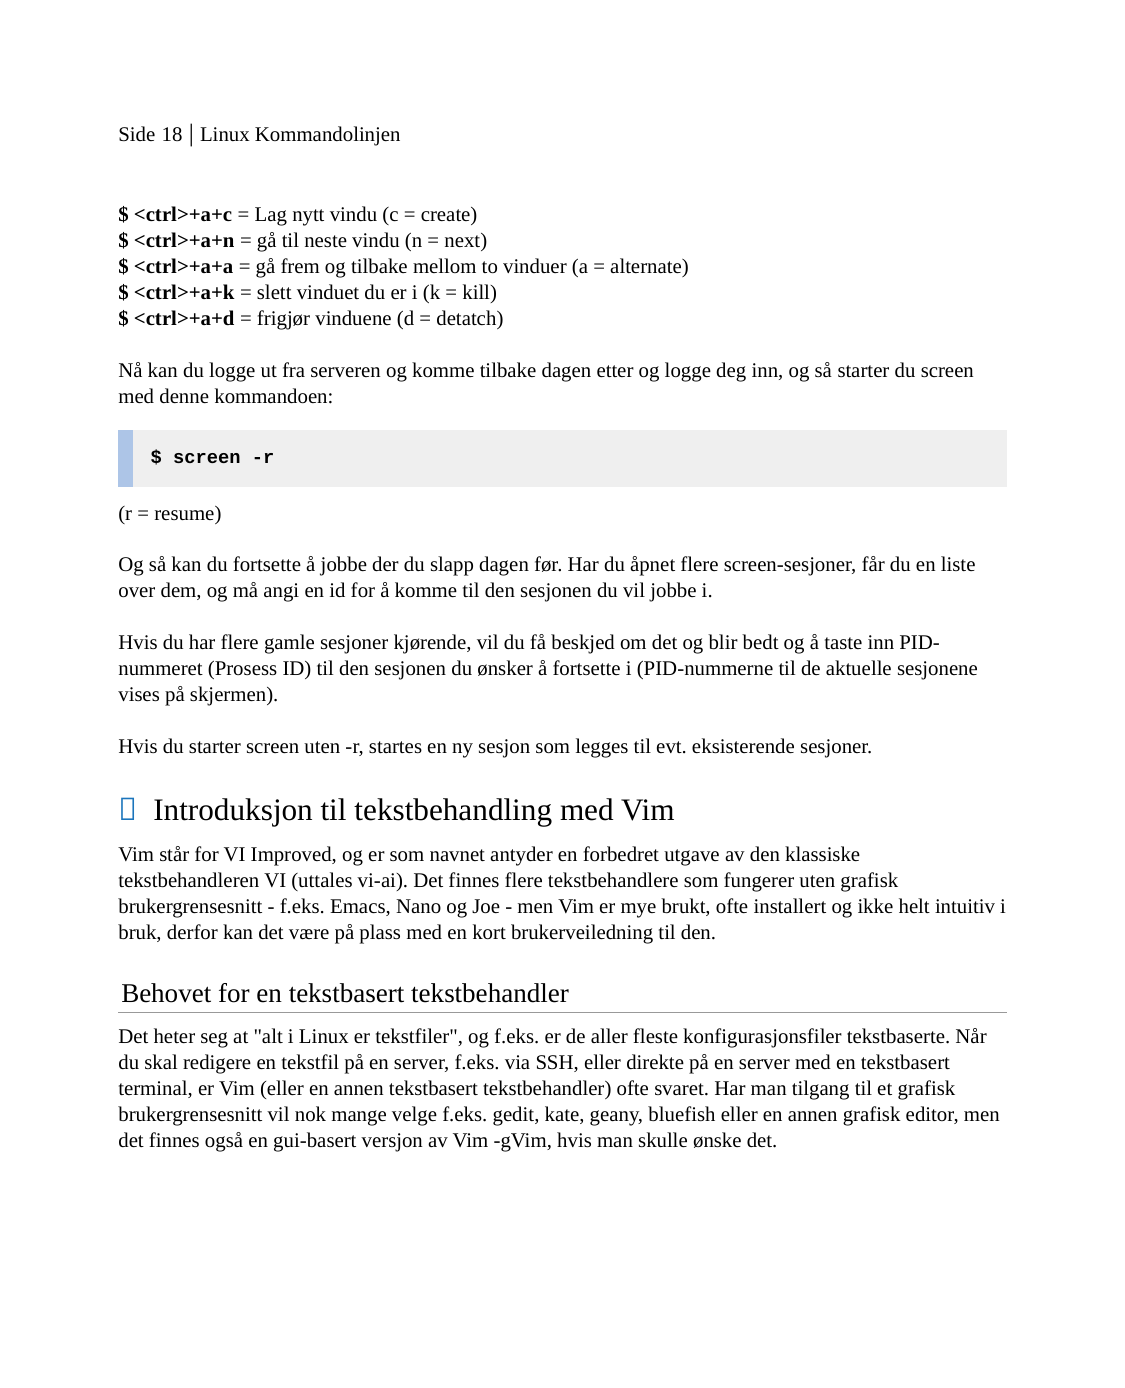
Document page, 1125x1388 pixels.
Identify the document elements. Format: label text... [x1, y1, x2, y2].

subtitle Behovet for en tekstbasert tekstbehandler [118, 975, 1007, 1012]
text (r = resume) Og så kan du fortsette å jobbe der du slapp dagen før. Har du åpnet flere screen-sesjoner, får du en liste over dem, og må angi en id for å komme til den sesjonen du vil jobbe i. Hvis du har flere gamle sesjoner kjørende, vil du få beskjed om det og blir bedt og å taste inn PID-nummeret (Prosess ID) til den sesjonen du ønsker å fortsette i (PID-nummerne til de aktuelle sesjonene vises på skjermen). Hvis du starter screen uten -r, startes en ny sesjon som legges til evt. eksisterende sesjoner. [118, 500, 1007, 758]
text $ screen -r [133, 430, 1007, 487]
text Vim står for VI Improved, og er som navnet antyder en forbedret utgave av den klassiske tekstbehandleren VI (uttales vi-ai). Det finnes flere tekstbehandlere som fungerer uten grafisk brukergrensesnitt - f.eks. Emacs, Nano og Joe - men Vim er mye brukt, ofte installert og ikke helt intuitiv i bruk, derfor kan det være på plass med en kort brukerveiledning til den. [118, 842, 1007, 944]
text Det heter seg at "alt i Linux er tekstfiler", og f.eks. er de aller fleste konfigurasjonsfiler tekstbaserte. Når du skal redigere en tekstfil på en server, f.eks. via SSH, eller direkte på en server med en tekstbasert terminal, er Vim (eller en annen tekstbasert tekstbehandler) ofte svaret. Har man tilgang til et grafisk brukergrensesnitt vil nok mange velge f.eks. gedit, kate, geany, bluefish eller en annen grafisk editor, men det finnes også en gui-basert versjon av Vim -gVim, hvis man skulle ønske det. [118, 1024, 1007, 1152]
text $ <ctrl>+a+c = Lag nytt vindu (c = create) $ <ctrl>+a+n = gå til neste vindu (n = next) $ <ctrl>+a+a = gå frem og tilbake mellom to vinduer (a = alternate) $ <ctrl>+a+k = slett vinduet du er i (k = kill) $ <ctrl>+a+d = frigjør vinduene (d = detatch) Nå kan du logge ut fra serveren og komme tilbake dagen etter og logge deg inn, og så starter du screen med denne kommandoen: [118, 176, 1007, 408]
subtitle  Introduksjon til tekstbehandling med Vim [118, 787, 1007, 829]
